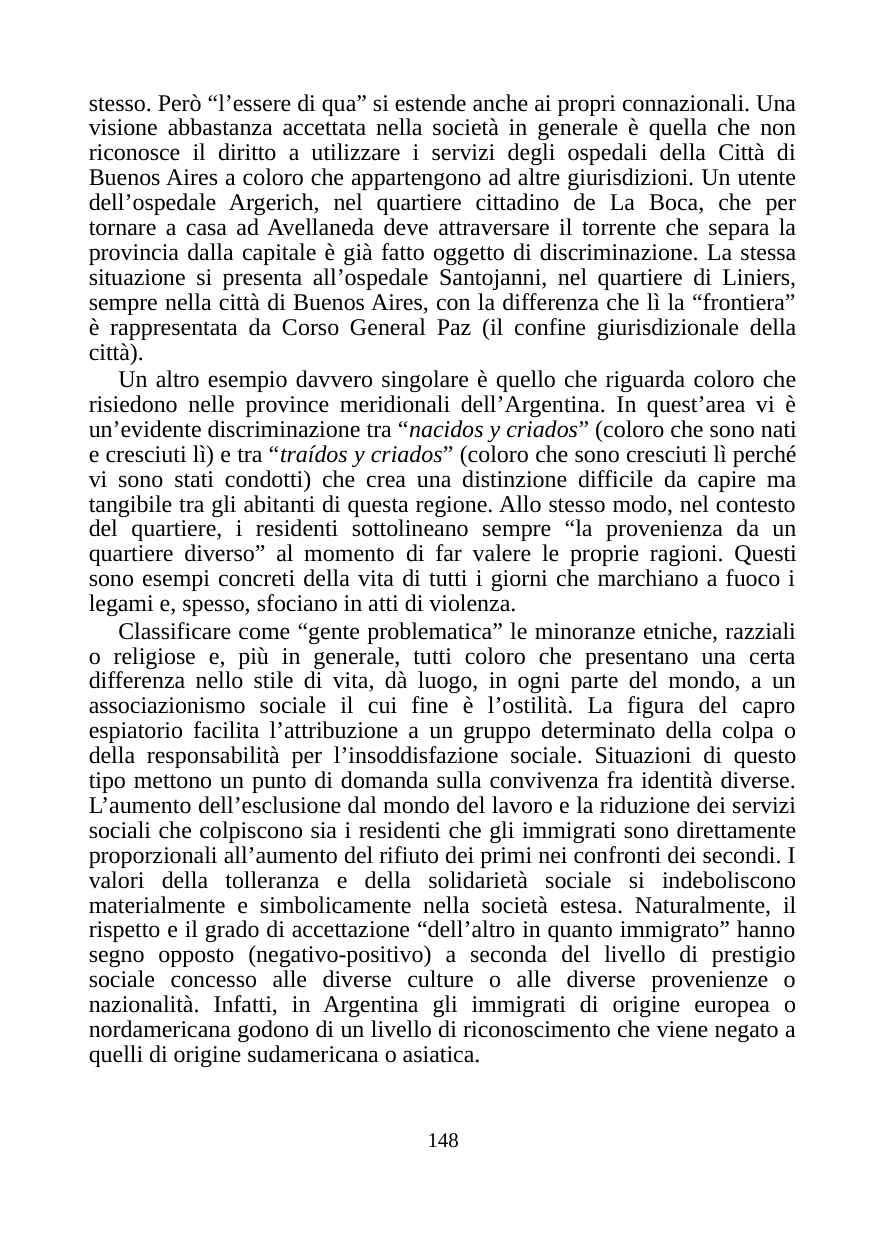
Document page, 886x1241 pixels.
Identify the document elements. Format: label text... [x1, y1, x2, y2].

text stesso. Però “l’essere di qua” si estende anche ai propri connazionali. Una visione abbastanza accettata nella società in generale è quella che non riconosce il diritto a utilizzare i servizi degli ospedali della Città di Buenos Aires a coloro che appartengono ad altre giurisdizioni. Un utente dell’ospedale Argerich, nel quartiere cittadino de La Boca, che per tornare a casa ad Avellaneda deve attraversare il torrente che separa la provincia dalla capitale è già fatto oggetto di discriminazione. La stessa situazione si presenta all’ospedale Santojanni, nel quartiere di Liniers, sempre nella città di Buenos Aires, con la differenza che lì la “frontiera” è rappresentata da Corso General Paz (il confine giurisdizionale della città). [88, 88, 797, 365]
text Classificare come “gente problematica” le minoranze etniche, razziali o religiose e, più in generale, tutti coloro che presentano una certa differenza nello stile di vita, dà luogo, in ogni parte del mondo, a un associazionismo sociale il cui fine è l’ostilità. La figura del capro espiatorio facilita l’attribuzione a un gruppo determinato della colpa o della responsabilità per l’insoddisfazione sociale. Situazioni di questo tipo mettono un punto di domanda sulla convivenza fra identità diverse. L’aumento dell’esclusione dal mondo del lavoro e la riduzione dei servizi sociali che colpiscono sia i residenti che gli immigrati sono direttamente proporzionali all’aumento del rifiuto dei primi nei confronti dei secondi. I valori della tolleranza e della solidarietà sociale si indeboliscono materialmente e simbolicamente nella società estesa. Naturalmente, il rispetto e il grado di accettazione “dell’altro in quanto immigrato” hanno segno opposto (negativo-positivo) a seconda del livello di prestigio sociale concesso alle diverse culture o alle diverse provenienze o nazionalità. Infatti, in Argentina gli immigrati di origine europea o nordamericana godono di un livello di riconoscimento che viene negato a quelli di origine sudamericana o asiatica. [88, 617, 797, 1068]
text Un altro esempio davvero singolare è quello che riguarda coloro che risiedono nelle province meridionali dell’Argentina. In quest’area vi è un’evidente discriminazione tra “nacidos y criados” (coloro che sono nati e cresciuti lì) e tra “traídos y criados” (coloro che sono cresciuti lì perché vi sono stati condotti) che crea una distinzione difficile da capire ma tangibile tra gli abitanti di questa regione. Allo stesso modo, nel contesto del quartiere, i residenti sottolineano sempre “la provenienza da un quartiere diverso” al momento di far valere le proprie ragioni. Questi sono esempi concreti della vita di tutti i giorni che marchiano a fuoco i legami e, spesso, sfociano in atti di violenza. [88, 365, 797, 617]
